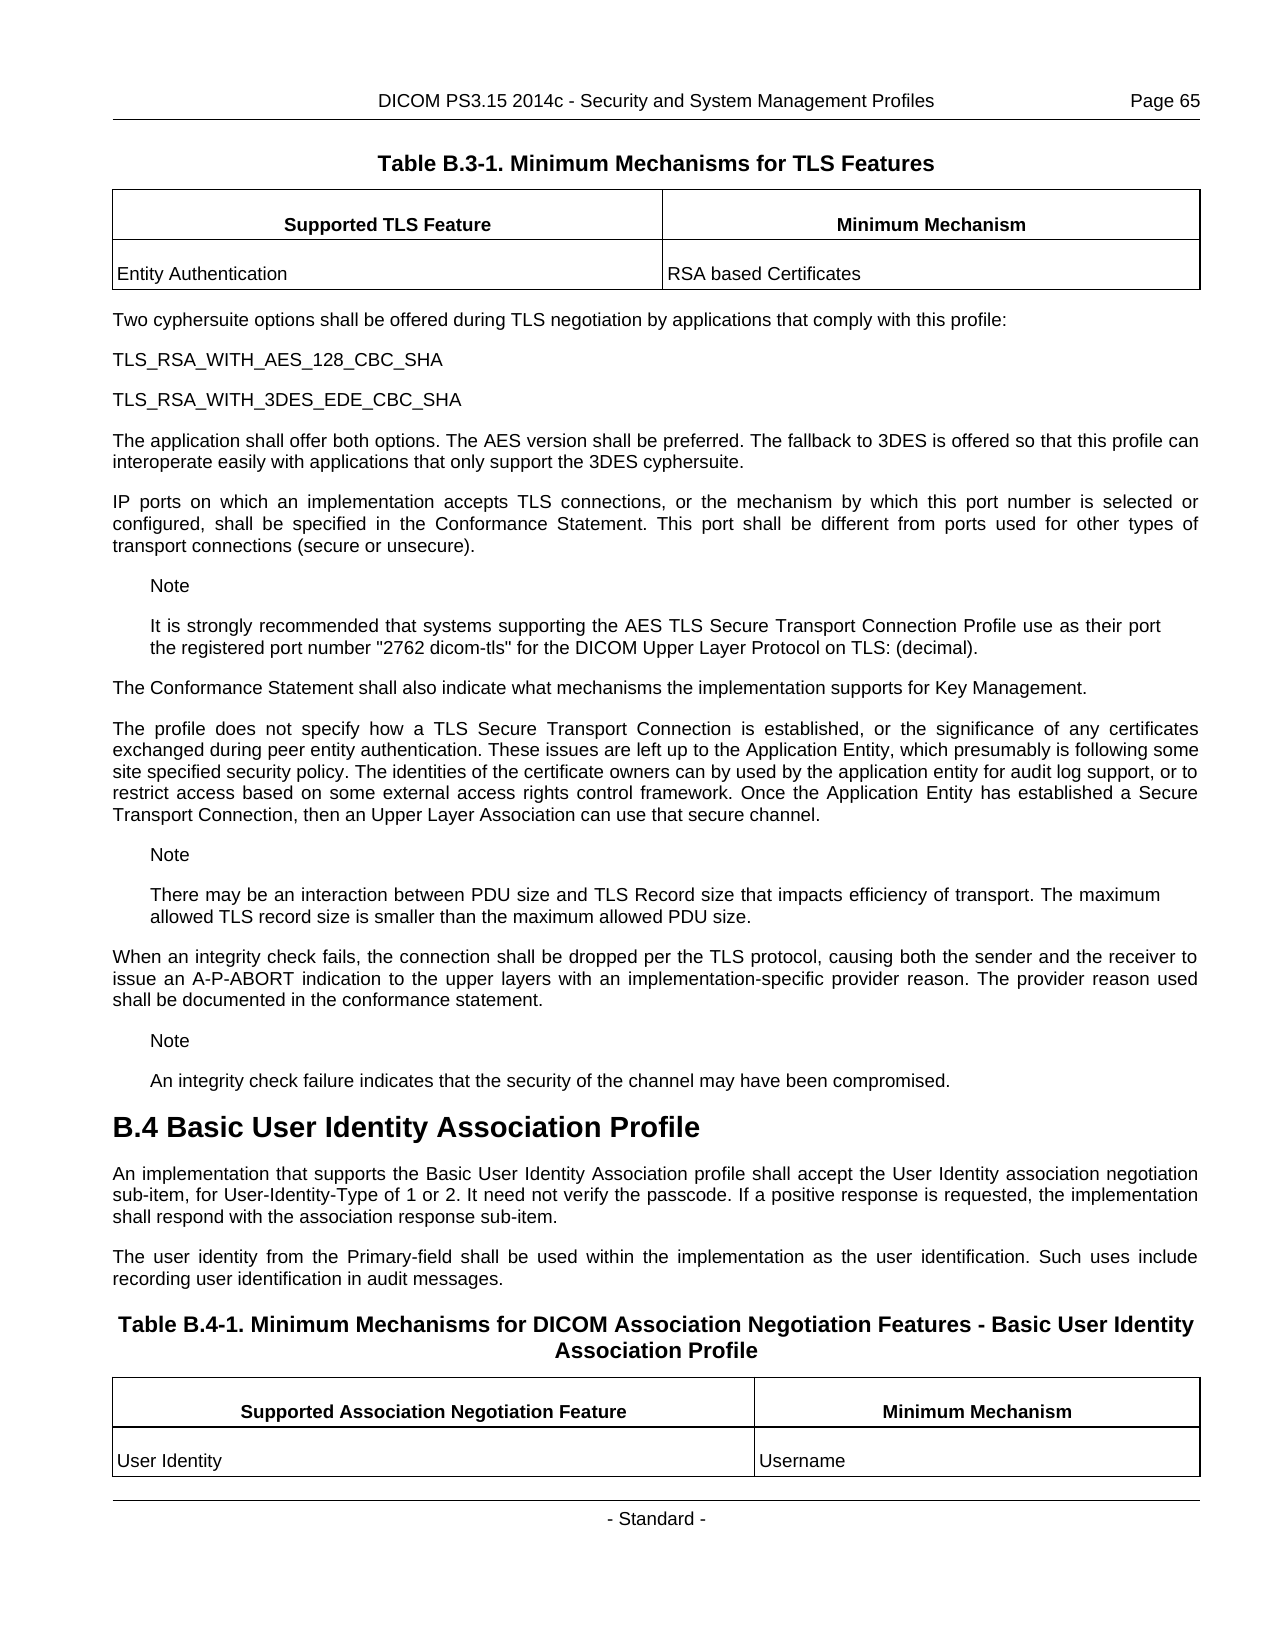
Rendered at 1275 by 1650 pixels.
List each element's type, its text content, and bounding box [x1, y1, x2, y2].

text Table B.3-1. Minimum Mechanisms for TLS Features [112, 150, 1200, 176]
table_cell Entity Authentication [113, 240, 662, 289]
text B.4 Basic User Identity Association Profile [112, 1110, 1200, 1144]
table_header Supported TLS Feature [113, 190, 662, 239]
table_cell Username [755, 1428, 1199, 1476]
text Two cyphersuite options shall be offered during TLS negotiation by applications that comply with this profile: [112, 308, 1200, 330]
text Note [150, 844, 1162, 865]
text The user identity from the Primary-field shall be used within the implementation as the user identification. Such uses include recording user identification in audit messages. [112, 1246, 1200, 1289]
text An integrity check failure indicates that the security of the channel may have been compromised. [150, 1070, 1162, 1091]
text An implementation that supports the Basic User Identity Association profile shall accept the User Identity association negotiation sub-item, for User-Identity-Type of 1 or 2. It need not verify the passcode. If a positive response is requested, the implementation shall respond with the association response sub-item. [112, 1162, 1200, 1227]
text The application shall offer both options. The AES version shall be preferred. The fallback to 3DES is offered so that this profile can interoperate easily with applications that only support the 3DES cyphersuite. [112, 429, 1200, 473]
text When an integrity check fails, the connection shall be dropped per the TLS protocol, causing both the sender and the receiver to issue an A-P-ABORT indication to the upper layers with an implementation-specific provider reason. The provider reason used shall be documented in the conformance statement. [112, 946, 1200, 1011]
text Note [150, 575, 1162, 596]
text IP ports on which an implementation accepts TLS connections, or the mechanism by which this port number is selected or configured, shall be specified in the Conformance Statement. This port shall be different from ports used for other types of transport connections (secure or unsecure). [112, 491, 1200, 556]
text The profile does not specify how a TLS Secure Transport Connection is established, or the significance of any certificates exchanged during peer entity authentication. These issues are left up to the Application Entity, which presumably is following some site specified security policy. The identities of the certificate owners can by used by the application entity for audit log support, or to restrict access based on some external access rights control framework. Once the Application Entity has established a Secure Transport Connection, then an Upper Layer Association can use that secure channel. [112, 717, 1200, 825]
table_header Minimum Mechanism [663, 190, 1199, 239]
text There may be an interaction between PDU size and TLS Record size that impacts efficiency of transport. The maximum allowed TLS record size is smaller than the maximum allowed PDU size. [150, 884, 1162, 927]
text The Conformance Statement shall also indicate what mechanisms the implementation supports for Key Management. [112, 677, 1200, 698]
text Note [150, 1029, 1162, 1051]
text TLS_RSA_WITH_AES_128_CBC_SHA [112, 349, 1200, 370]
table_cell User Identity [113, 1428, 754, 1476]
text It is strongly recommended that systems supporting the AES TLS Secure Transport Connection Profile use as their port the registered port number "2762 dicom-tls" for the DICOM Upper Layer Protocol on TLS: (decimal). [150, 615, 1162, 658]
table_header Supported Association Negotiation Feature [113, 1378, 754, 1426]
table_cell RSA based Certificates [663, 240, 1199, 289]
text TLS_RSA_WITH_3DES_EDE_CBC_SHA [112, 389, 1200, 411]
table_header Minimum Mechanism [755, 1378, 1199, 1426]
text Table B.4-1. Minimum Mechanisms for DICOM Association Negotiation Features - Basic User Identity Association Profile [112, 1311, 1200, 1363]
